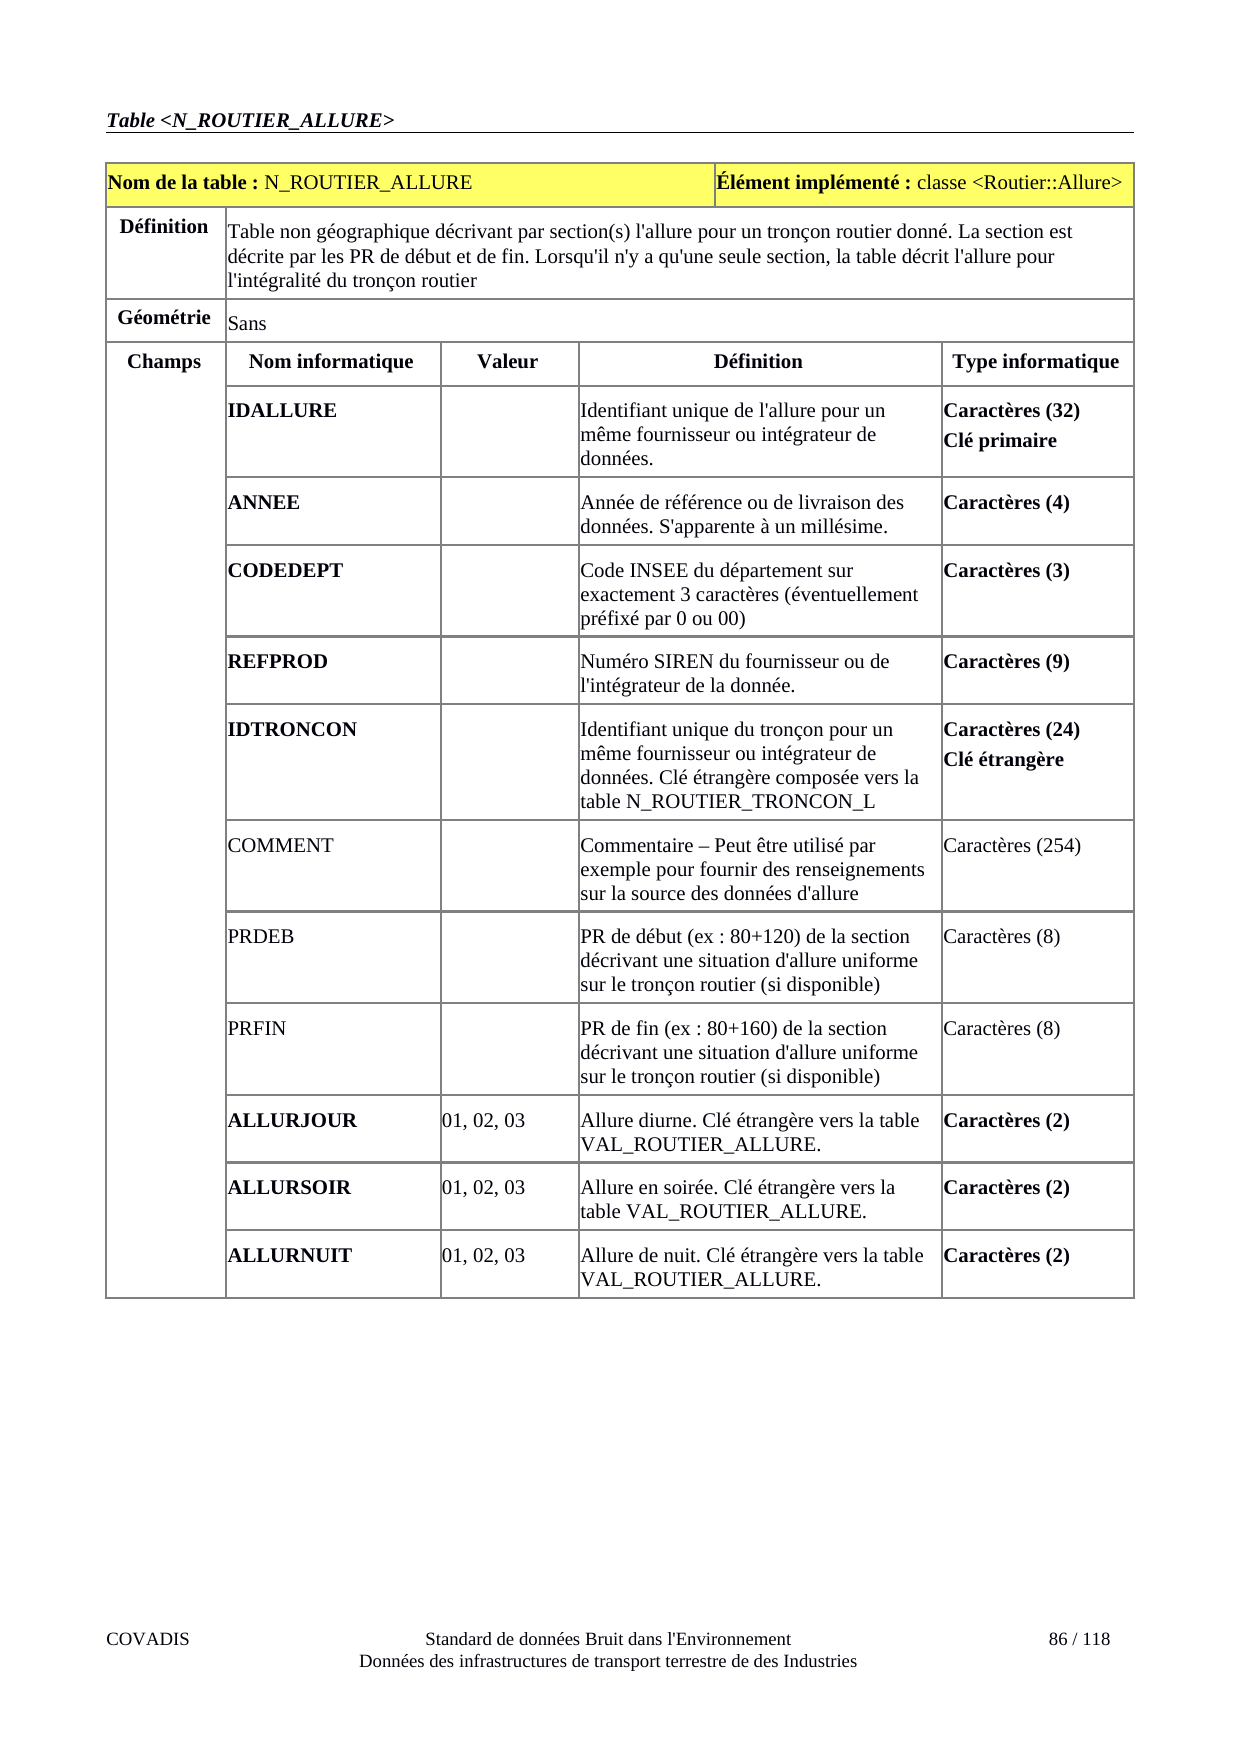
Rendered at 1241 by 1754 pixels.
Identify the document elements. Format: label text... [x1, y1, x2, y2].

table_cell [442, 546, 578, 635]
table_cell Code INSEE du département sur exactement 3 caractères (éventuellement préfixé par 0 ou 00) [580, 546, 941, 635]
table_cell Caractères (254) [943, 821, 1133, 910]
table_cell [442, 638, 578, 703]
table_cell Commentaire – Peut être utilisé par exemple pour fournir des renseignements sur la source des données d'allure [580, 821, 941, 910]
table_cell Numéro SIREN du fournisseur ou de l'intégrateur de la donnée. [580, 638, 941, 703]
table_cell [442, 1004, 578, 1094]
table_cell PR de début (ex : 80+120) de la section décrivant une situation d'allure uniforme sur le tronçon routier (si disponible) [580, 913, 941, 1002]
table_cell Valeur [442, 343, 578, 384]
table_cell Nom informatique [227, 343, 440, 384]
table_cell 01, 02, 03 [442, 1164, 578, 1229]
table_cell Type informatique [943, 343, 1133, 384]
table_cell Sans [227, 300, 1133, 341]
table_cell Allure en soirée. Clé étrangère vers la table VAL_ROUTIER_ALLURE. [580, 1164, 941, 1229]
table_cell Caractères (2) [943, 1096, 1133, 1161]
table_cell REFPROD [227, 638, 440, 703]
table_cell PRFIN [227, 1004, 440, 1094]
table_cell [442, 387, 578, 476]
table_cell PRDEB [227, 913, 440, 1002]
table_cell Champs [107, 343, 225, 1297]
table_cell Définition [580, 343, 941, 384]
table_cell Identifiant unique du tronçon pour un même fournisseur ou intégrateur de données. Clé étrangère composée vers la table N_ROUTIER_TRONCON_L [580, 705, 941, 819]
table_cell Caractères (24) Clé étrangère [943, 705, 1133, 819]
table_cell Caractères (32) Clé primaire [943, 387, 1133, 476]
table_cell COMMENT [227, 821, 440, 910]
table_cell [442, 705, 578, 819]
table_cell 01, 02, 03 [442, 1231, 578, 1297]
table_cell Géométrie [107, 300, 225, 341]
table_cell ALLURSOIR [227, 1164, 440, 1229]
table_cell IDTRONCON [227, 705, 440, 819]
table_cell [442, 913, 578, 1002]
table_header Nom de la table : N_ROUTIER_ALLURE [107, 164, 714, 206]
table_cell Caractères (2) [943, 1231, 1133, 1297]
table_cell [442, 821, 578, 910]
table_cell Allure diurne. Clé étrangère vers la table VAL_ROUTIER_ALLURE. [580, 1096, 941, 1161]
table_cell Année de référence ou de livraison des données. S'apparente à un millésime. [580, 478, 941, 544]
table_cell Caractères (9) [943, 638, 1133, 703]
table_cell Table non géographique décrivant par section(s) l'allure pour un tronçon routier donné. La section est décrite par les PR de début et de fin. Lorsqu'il n'y a qu'une seule section, la table décrit l'allure pour l'intégralité du tronçon routier [227, 208, 1133, 297]
table_cell Caractères (8) [943, 1004, 1133, 1094]
table_cell Allure de nuit. Clé étrangère vers la table VAL_ROUTIER_ALLURE. [580, 1231, 941, 1297]
subtitle Table <N_ROUTIER_ALLURE> [106, 107, 1134, 132]
table_cell ALLURJOUR [227, 1096, 440, 1161]
table_cell IDALLURE [227, 387, 440, 476]
table_cell Caractères (3) [943, 546, 1133, 635]
table_cell Caractères (2) [943, 1164, 1133, 1229]
table_header Élément implémenté : classe <Routier::Allure> [716, 164, 1133, 206]
table_cell Caractères (8) [943, 913, 1133, 1002]
table_cell Caractères (4) [943, 478, 1133, 544]
table_cell PR de fin (ex : 80+160) de la section décrivant une situation d'allure uniforme sur le tronçon routier (si disponible) [580, 1004, 941, 1094]
table_cell ANNEE [227, 478, 440, 544]
table_cell Identifiant unique de l'allure pour un même fournisseur ou intégrateur de données. [580, 387, 941, 476]
table_cell [442, 478, 578, 544]
table_cell 01, 02, 03 [442, 1096, 578, 1161]
table_cell CODEDEPT [227, 546, 440, 635]
table_cell Définition [107, 208, 225, 297]
table_cell ALLURNUIT [227, 1231, 440, 1297]
